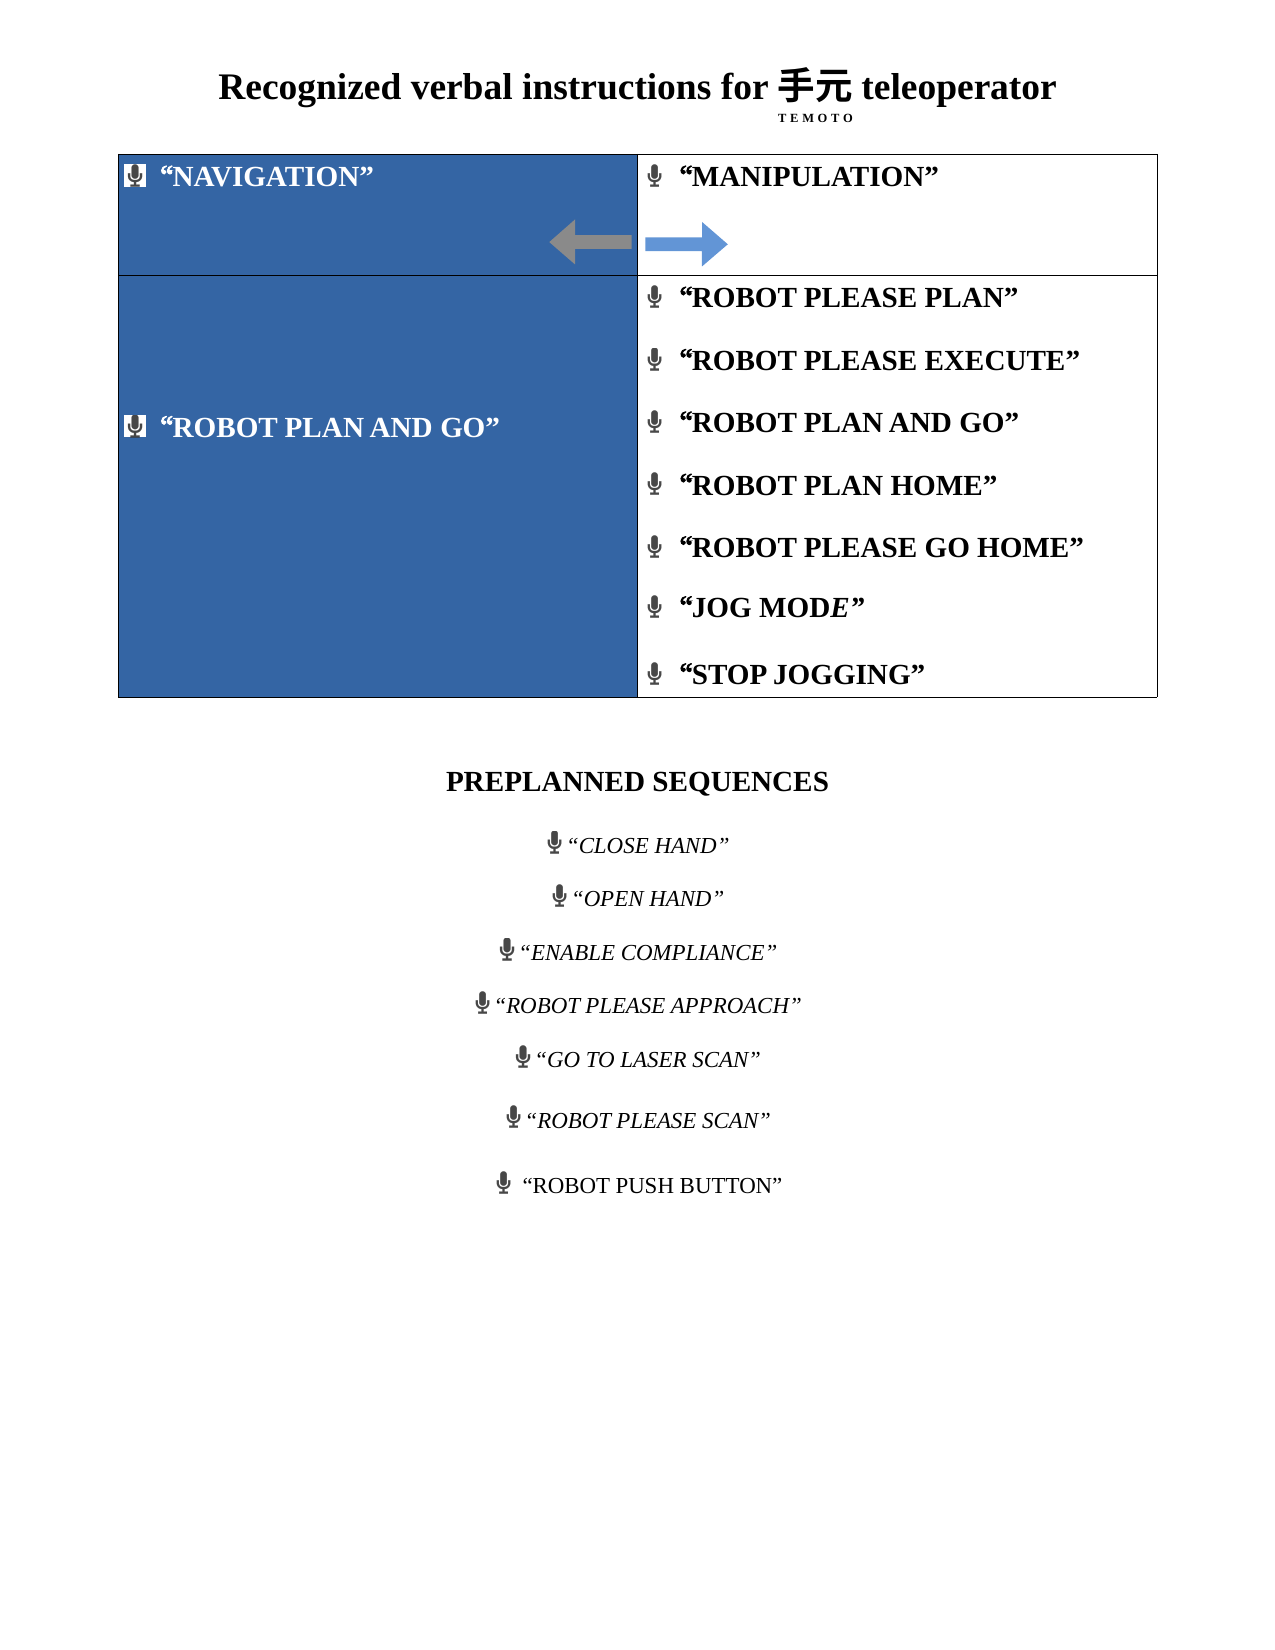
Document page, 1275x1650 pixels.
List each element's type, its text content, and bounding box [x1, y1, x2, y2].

picture [502, 1105, 525, 1128]
table_cell “ROBOT PLEASE PLAN” “ROBOT PLEASE EXECUTE” “ROBOT PLAN AND GO” “ROBOT PLAN HOME” “ROBOT PLEASE GO HOME” “JOG MODE” “STOP JOGGING” [638, 276, 1157, 697]
picture [643, 348, 666, 371]
text Recognized verbal instructions for 手元TEMOTO teleoperator [118, 56, 1157, 125]
table_header “MANIPULATION” [638, 155, 1157, 275]
picture [548, 884, 571, 907]
picture [123, 415, 147, 438]
picture [643, 164, 666, 187]
picture [492, 1171, 515, 1194]
picture [643, 410, 666, 433]
picture [123, 164, 147, 187]
picture [643, 662, 666, 685]
picture [511, 1045, 534, 1068]
picture [495, 938, 518, 961]
table_header “NAVIGATION” [119, 155, 637, 275]
picture [643, 535, 666, 558]
picture [643, 595, 666, 618]
picture [543, 831, 566, 854]
picture [471, 991, 494, 1014]
picture [643, 285, 666, 308]
picture [643, 472, 666, 495]
table_cell “ROBOT PLAN AND GO” [119, 276, 637, 697]
